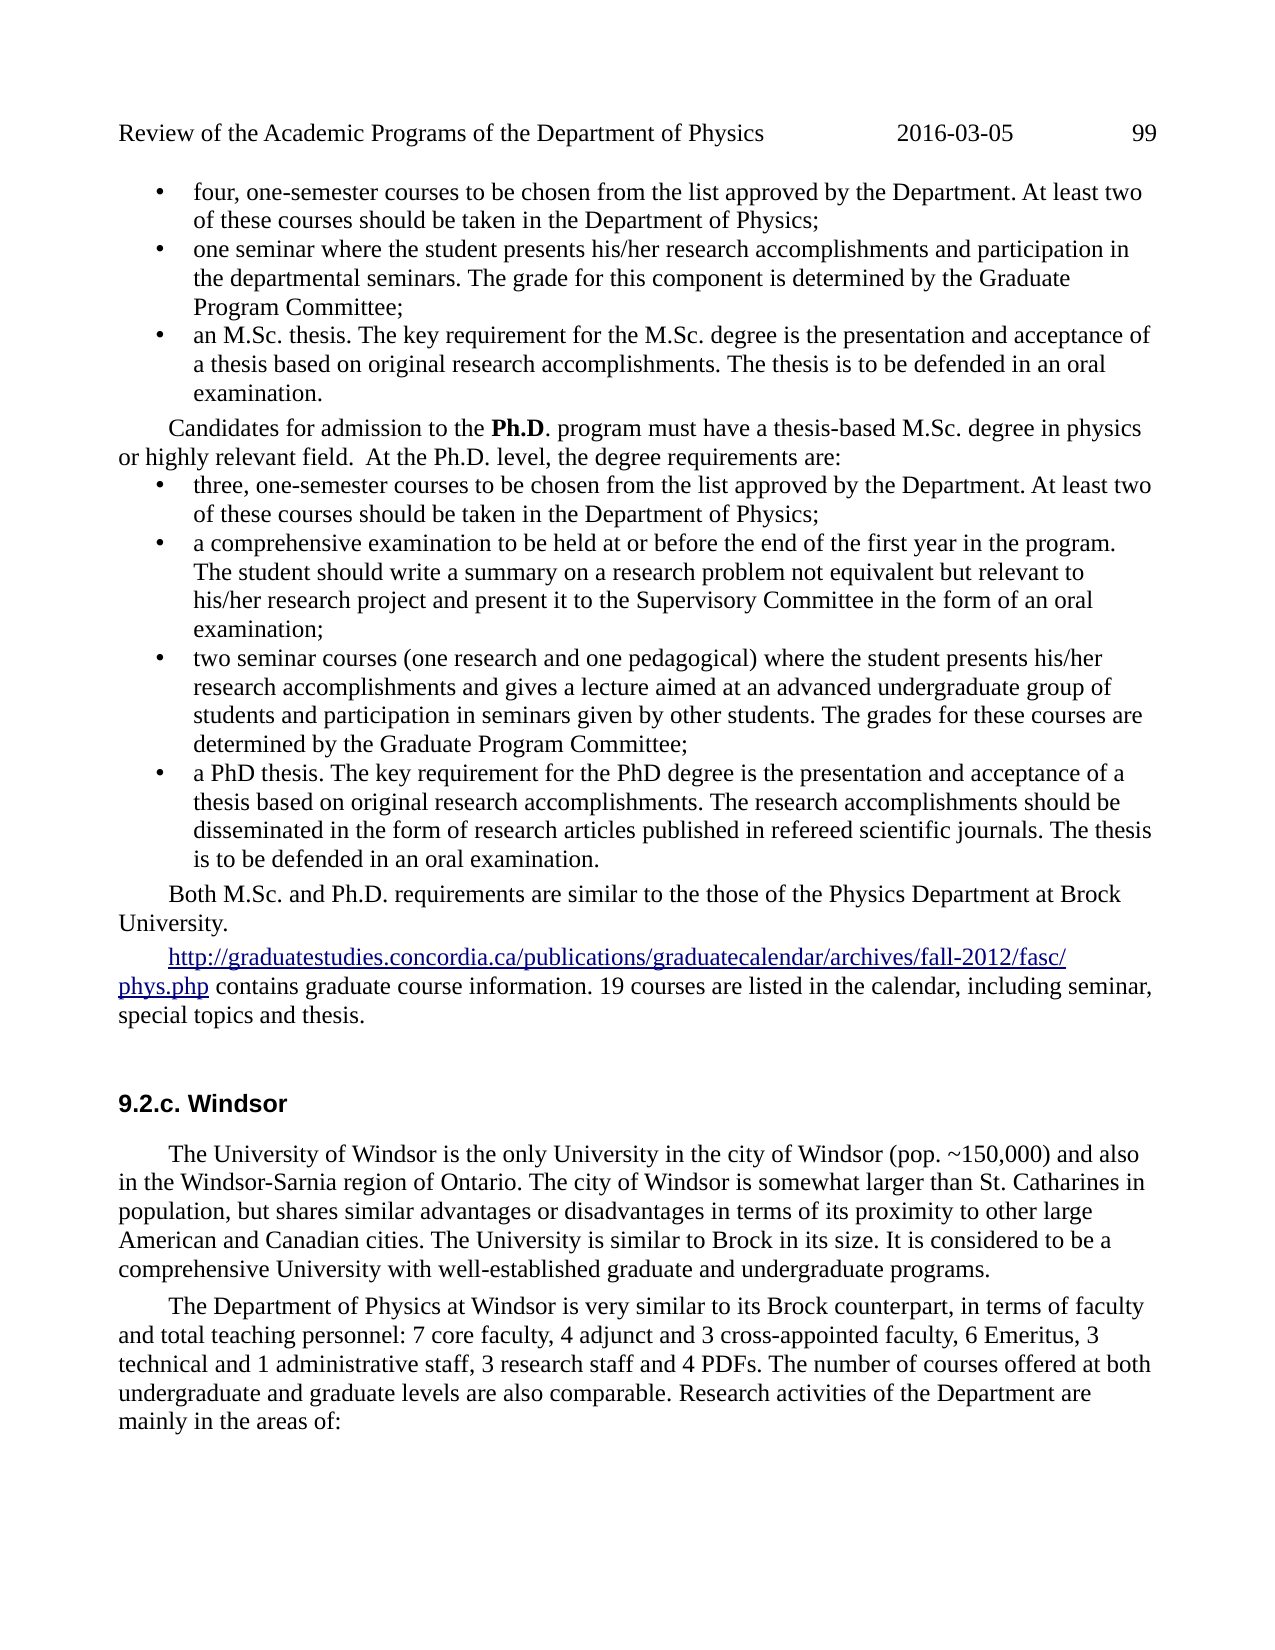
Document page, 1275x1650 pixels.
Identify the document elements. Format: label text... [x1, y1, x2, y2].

list four, one-semester courses to be chosen from the list approved by the Department. At least two of these courses should be taken in the Department of Physics; [156, 177, 1157, 234]
subtitle Windsor [118, 1088, 1157, 1117]
list a PhD thesis. The key requirement for the PhD degree is the presentation and acceptance of a thesis based on original research accomplishments. The research accomplishments should be disseminated in the form of research articles published in refereed scientific journals. The thesis is to be defended in an oral examination. [156, 758, 1157, 873]
text http://graduatestudies.concordia.ca/publications/graduatecalendar/archives/fall-2012/fasc/phys.php contains graduate course information. 19 courses are listed in the calendar, including seminar, special topics and thesis. [118, 942, 1157, 1029]
list two seminar courses (one research and one pedagogical) where the student presents his/her research accomplishments and gives a lecture aimed at an advanced undergraduate group of students and participation in seminars given by other students. The grades for these courses are determined by the Graduate Program Committee; [156, 643, 1157, 758]
text The University of Windsor is the only University in the city of Windsor (pop. ~150,000) and also in the Windsor-Sarnia region of Ontario. The city of Windsor is somewhat larger than St. Catharines in population, but shares similar advantages or disadvantages in terms of its proximity to other large American and Canadian cities. The University is similar to Brock in its size. It is considered to be a comprehensive University with well-established graduate and undergraduate programs. [118, 1139, 1157, 1282]
list three, one-semester courses to be chosen from the list approved by the Department. At least two of these courses should be taken in the Department of Physics; [156, 470, 1157, 528]
text Candidates for admission to the Ph.D. program must have a thesis-based M.Sc. degree in physics or highly relevant field. At the Ph.D. level, the degree requirements are: [118, 413, 1157, 470]
list an M.Sc. thesis. The key requirement for the M.Sc. degree is the presentation and acceptance of a thesis based on original research accomplishments. The thesis is to be defended in an oral examination. [156, 321, 1157, 407]
list one seminar where the student presents his/her research accomplishments and participation in the departmental seminars. The grade for this component is determined by the Graduate Program Committee; [156, 234, 1157, 321]
text The Department of Physics at Windsor is very similar to its Brock counterpart, in terms of faculty and total teaching personnel: 7 core faculty, 4 adjunct and 3 cross-appointed faculty, 6 Emeritus, 3 technical and 1 administrative staff, 3 research staff and 4 PDFs. The number of courses offered at both undergraduate and graduate levels are also comparable. Research activities of the Department are mainly in the areas of: [118, 1291, 1157, 1435]
text Both M.Sc. and Ph.D. requirements are similar to the those of the Physics Department at Brock University. [118, 879, 1157, 936]
list a comprehensive examination to be held at or before the end of the first year in the program. The student should write a summary on a research problem not equivalent but relevant to his/her research project and present it to the Supervisory Committee in the form of an oral examination; [156, 528, 1157, 643]
